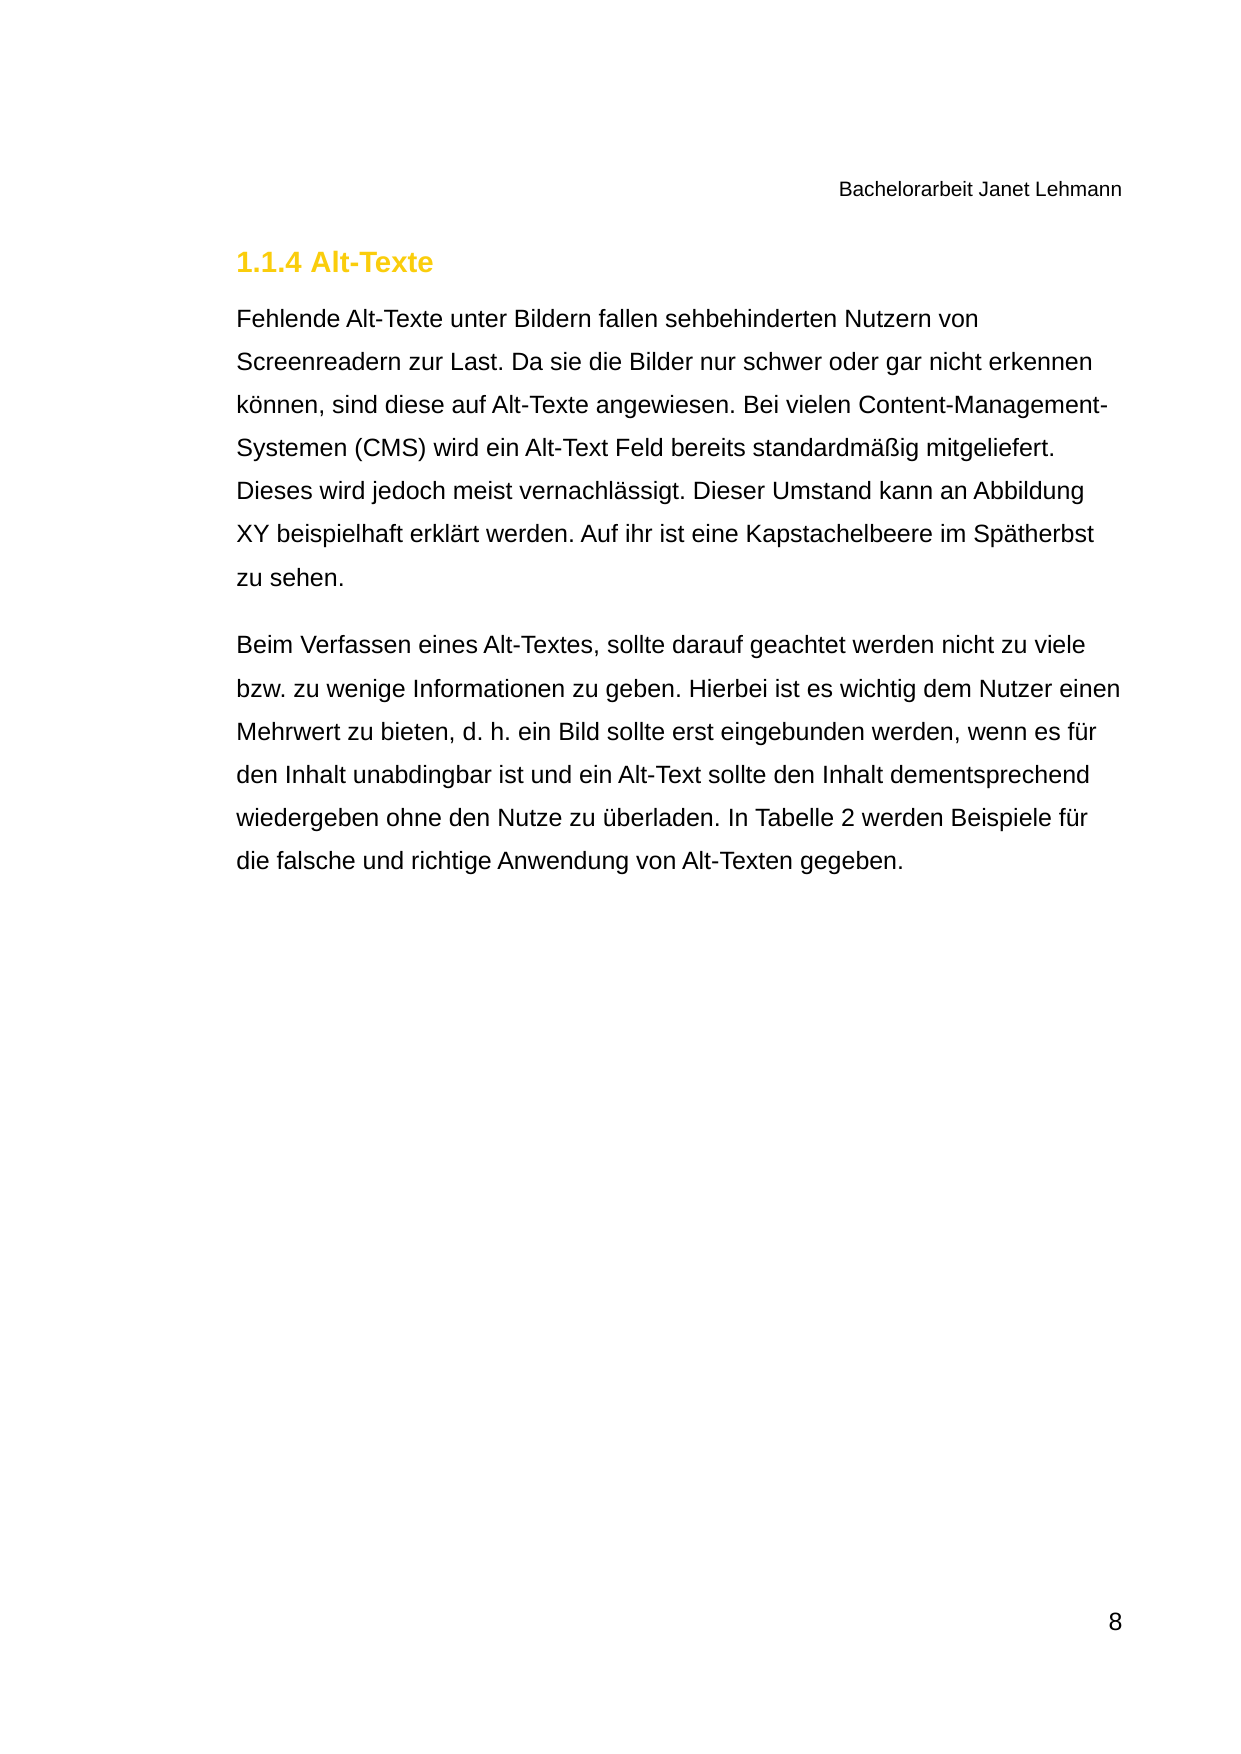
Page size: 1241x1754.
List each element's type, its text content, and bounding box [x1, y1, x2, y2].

text Beim Verfassen eines Alt-Textes, sollte darauf geachtet werden nicht zu viele bzw. zu wenige Informationen zu geben. Hierbei ist es wichtig dem Nutzer einen Mehrwert zu bieten, d. h. ein Bild sollte erst eingebunden werden, wenn es für den Inhalt unabdingbar ist und ein Alt-Text sollte den Inhalt dementsprechend wiedergeben ohne den Nutze zu überladen. In Tabelle 2 werden Beispiele für die falsche und richtige Anwendung von Alt-Texten gegeben. [236, 631, 1122, 875]
subtitle Alt-Texte [236, 245, 1122, 279]
text Fehlende Alt-Texte unter Bildern fallen sehbehinderten Nutzern von Screenreadern zur Last. Da sie die Bilder nur schwer oder gar nicht erkennen können, sind diese auf Alt-Texte angewiesen. Bei vielen Content-Management-Systemen (CMS) wird ein Alt-Text Feld bereits standardmäßig mitgeliefert. Dieses wird jedoch meist vernachlässigt. Dieser Umstand kann an Abbildung XY beispielhaft erklärt werden. Auf ihr ist eine Kapstachelbeere im Spätherbst zu sehen. [236, 304, 1122, 591]
